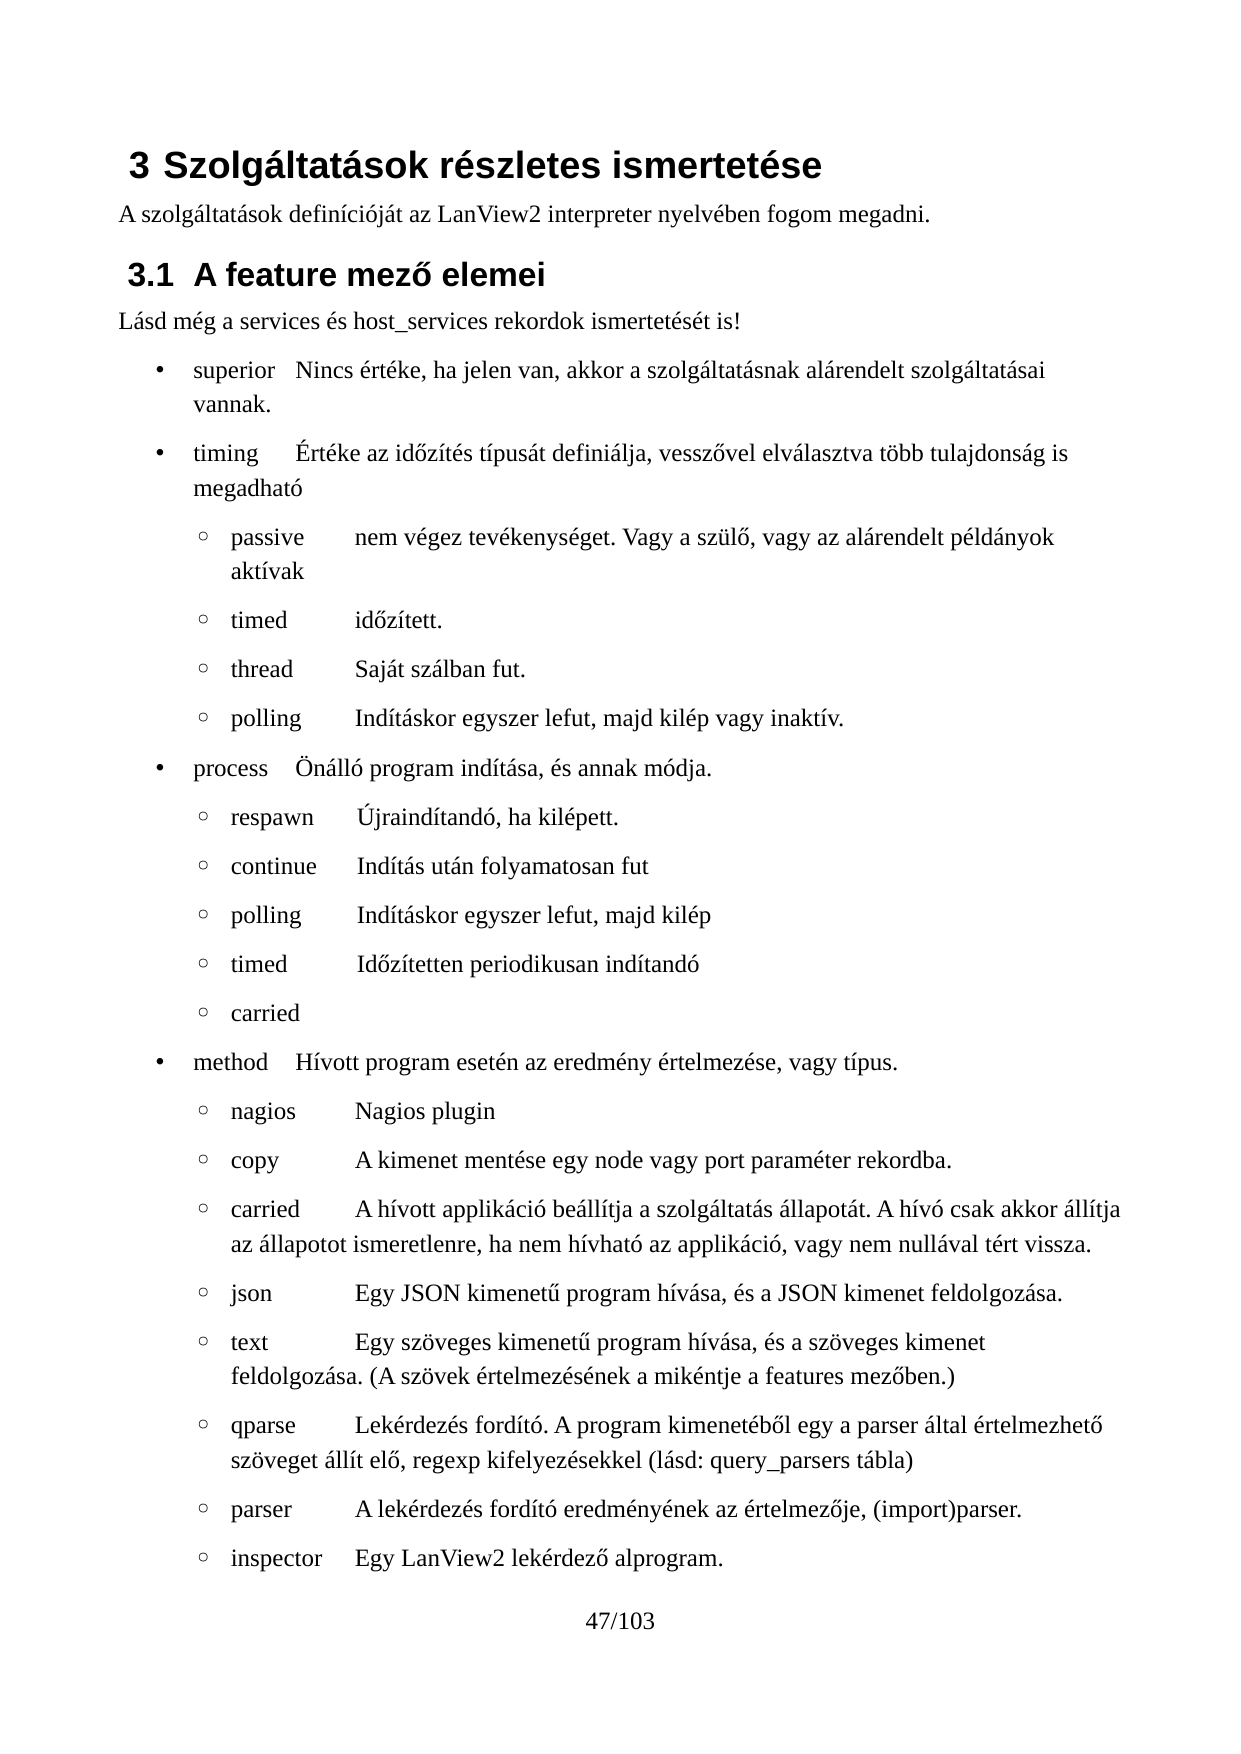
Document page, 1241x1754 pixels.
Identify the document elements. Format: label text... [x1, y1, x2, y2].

list carried A hívott applikáció beállítja a szolgáltatás állapotát. A hívó csak akkor állítja az állapotot ismeretlenre, ha nem hívható az applikáció, vagy nem nullával tért vissza. [193, 1194, 1122, 1257]
text Lásd még a services és host_services rekordok ismertetését is! [118, 306, 1122, 334]
subtitle Szolgáltatások részletes ismertetése [118, 143, 1122, 187]
list process Önálló program indítása, és annak módja. [156, 753, 1122, 781]
subtitle A feature mező elemei [118, 254, 1122, 293]
list thread Saját szálban fut. [193, 654, 1122, 683]
list text Egy szöveges kimenetű program hívása, és a szöveges kimenet feldolgozása. (A szövek értelmezésének a mikéntje a features mezőben.) [193, 1327, 1122, 1390]
list qparse Lekérdezés fordító. A program kimenetéből egy a parser által értelmezhető szöveget állít elő, regexp kifelyezésekkel (lásd: query_parsers tábla) [193, 1410, 1122, 1473]
text A szolgáltatások definícióját az LanView2 interpreter nyelvében fogom megadni. [118, 199, 1122, 228]
list nagios Nagios plugin [193, 1096, 1122, 1125]
list polling Indításkor egyszer lefut, majd kilép [193, 900, 1122, 928]
list respawn Újraindítandó, ha kilépett. [193, 802, 1122, 830]
list json Egy JSON kimenetű program hívása, és a JSON kimenet feldolgozása. [193, 1278, 1122, 1306]
list timed Időzítetten periodikusan indítandó [193, 949, 1122, 978]
list inspector Egy LanView2 lekérdező alprogram. [193, 1543, 1122, 1572]
list continue Indítás után folyamatosan fut [193, 851, 1122, 879]
list carried [193, 998, 1122, 1027]
list timing Értéke az időzítés típusát definiálja, vesszővel elválasztva több tulajdonság is megadható [156, 438, 1122, 502]
list passive nem végez tevékenységet. Vagy a szülő, vagy az alárendelt példányok aktívak [193, 522, 1122, 585]
list superior Nincs értéke, ha jelen van, akkor a szolgáltatásnak alárendelt szolgáltatásai vannak. [156, 355, 1122, 418]
list parser A lekérdezés fordító eredményének az értelmezője, (import)parser. [193, 1494, 1122, 1523]
list timed időzített. [193, 605, 1122, 634]
list copy A kimenet mentése egy node vagy port paraméter rekordba. [193, 1145, 1122, 1174]
list method Hívott program esetén az eredmény értelmezése, vagy típus. [156, 1047, 1122, 1076]
list polling Indításkor egyszer lefut, majd kilép vagy inaktív. [193, 703, 1122, 732]
